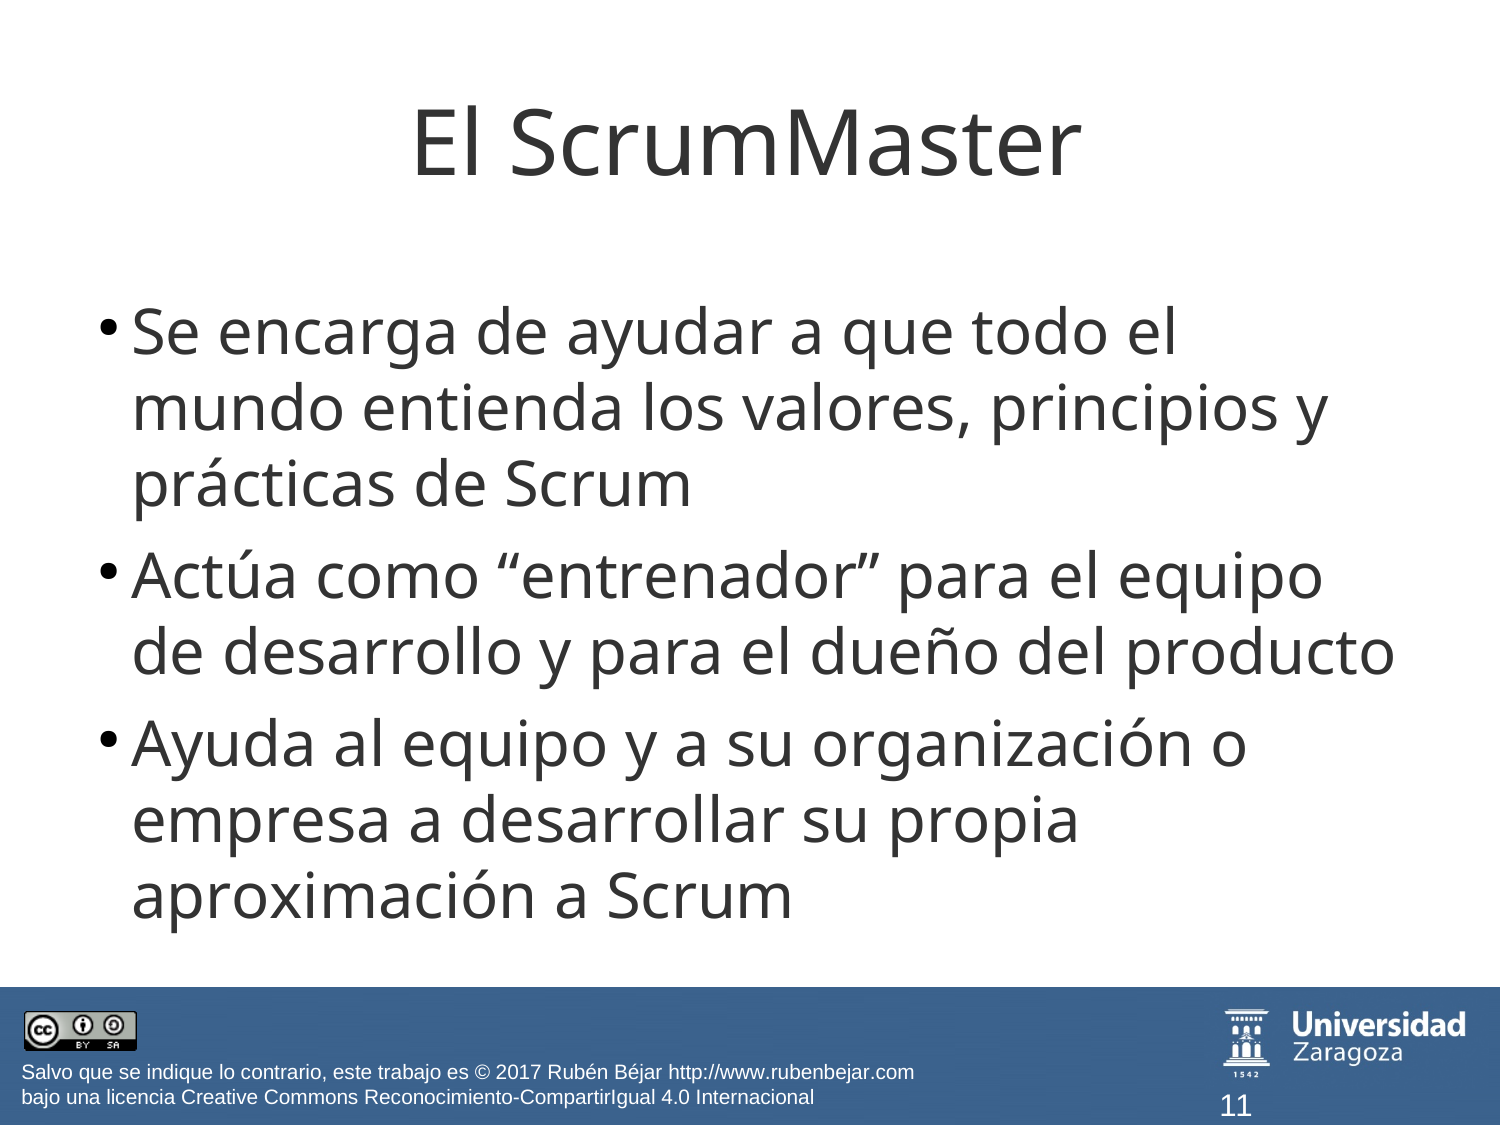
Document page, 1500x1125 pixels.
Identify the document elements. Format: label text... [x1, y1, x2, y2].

title El ScrumMaster [74, 21, 1420, 257]
list Se encarga de ayudar a que todo el mundo entienda los valores, principios y prácticas de Scrum Actúa como “entrenador” para el equipo de desarrollo y para el dueño del producto Ayuda al equipo y a su organización o empresa a desarrollar su propia aproximación a Scrum [82, 283, 1418, 957]
picture [0, 987, 1500, 1125]
